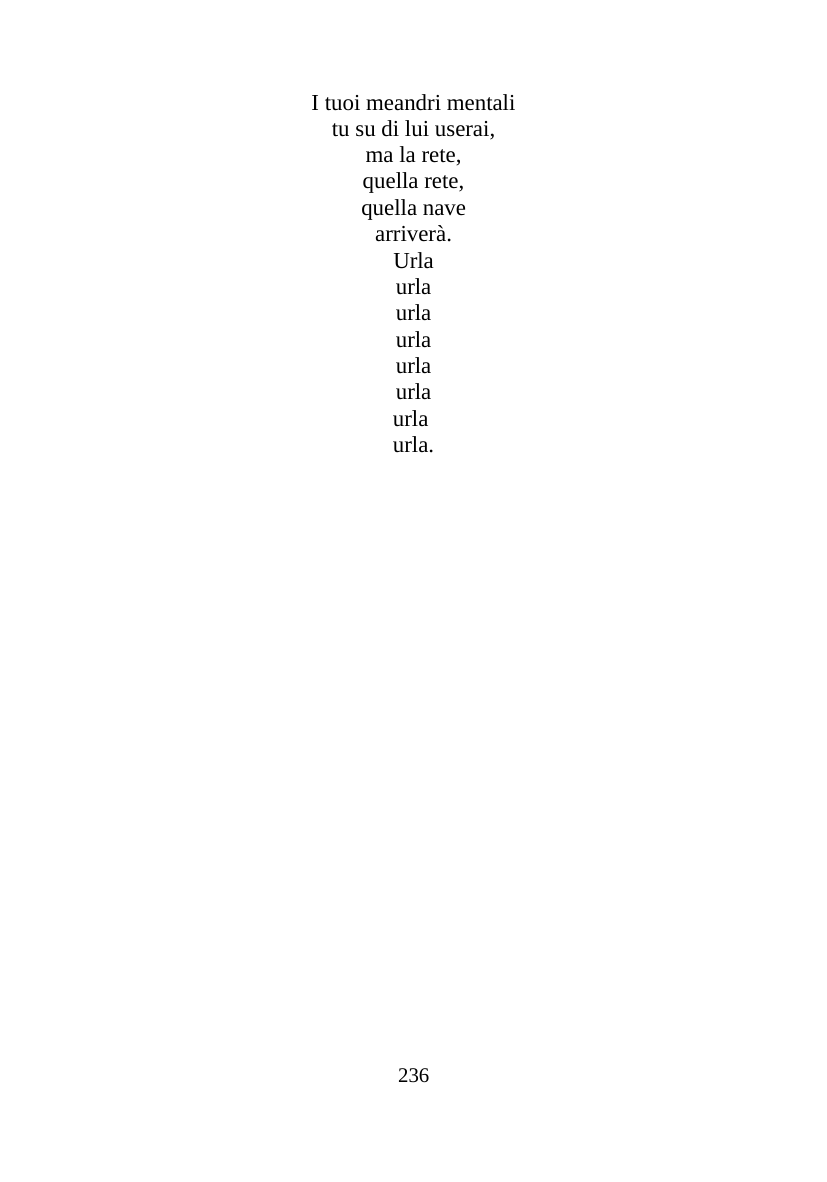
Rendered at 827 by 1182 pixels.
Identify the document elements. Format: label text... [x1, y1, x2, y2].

text urla [88, 378, 738, 405]
text arriverà. [88, 220, 738, 247]
text urla [88, 326, 738, 352]
text urla [88, 352, 738, 378]
text urla. [88, 431, 738, 457]
text I tuoi meandri mentali [88, 88, 738, 115]
text quella nave [88, 194, 738, 220]
text urla [88, 405, 738, 431]
text tu su di lui userai, [88, 115, 738, 141]
text quella rete, [88, 168, 738, 194]
text Urla [88, 247, 738, 273]
text ma la rete, [88, 141, 738, 168]
text urla [88, 299, 738, 326]
text urla [88, 273, 738, 299]
